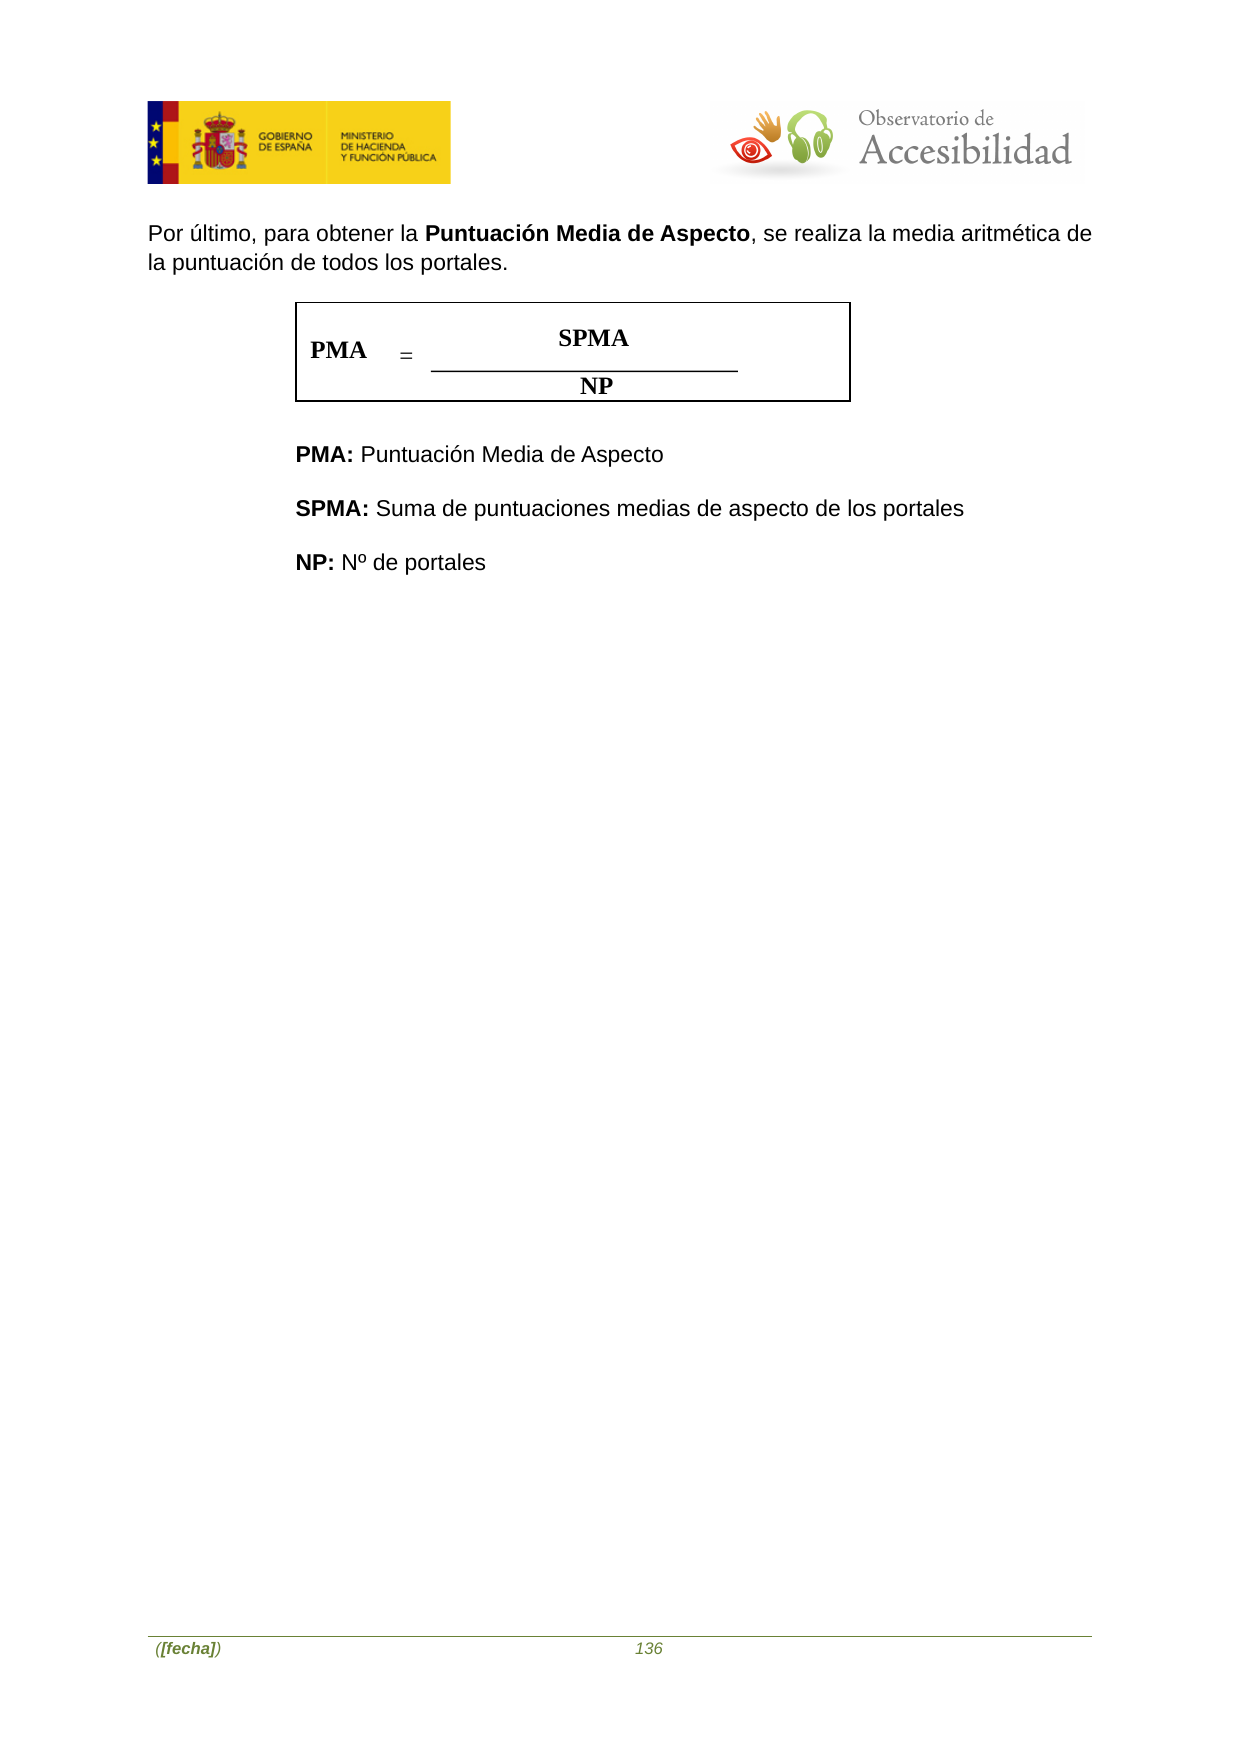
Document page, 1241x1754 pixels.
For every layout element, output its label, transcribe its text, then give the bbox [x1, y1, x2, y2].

text PMA: Puntuación Media de Aspecto [295, 441, 1092, 467]
picture [710, 101, 1086, 184]
text NP: Nº de portales [295, 549, 1092, 575]
text SPMA: Suma de puntuaciones medias de aspecto de los portales [295, 495, 1092, 521]
text Por último, para obtener la Puntuación Media de Aspecto, se realiza la media aritmética de la puntuación de todos los portales. [148, 220, 1092, 275]
picture [147, 101, 451, 184]
